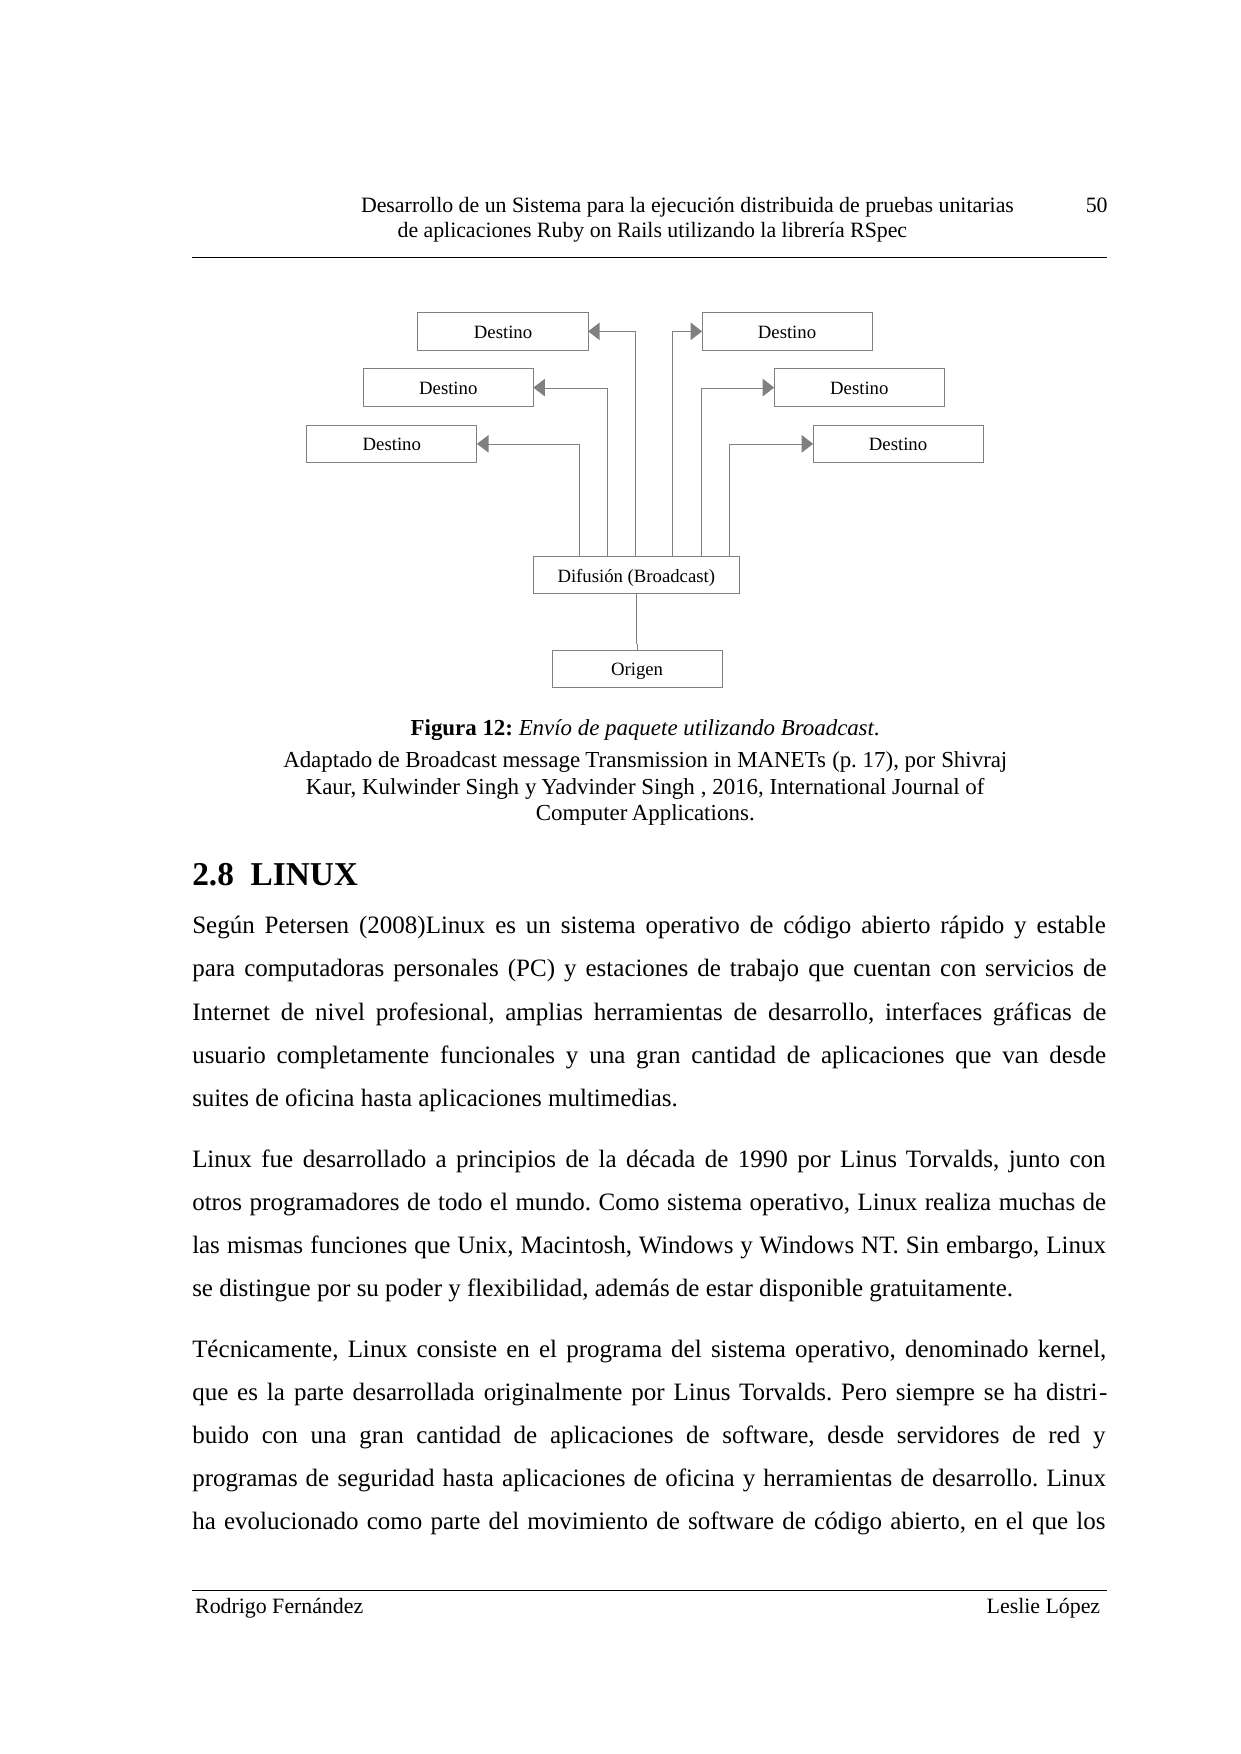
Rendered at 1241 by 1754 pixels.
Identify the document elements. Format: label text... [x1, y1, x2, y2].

subtitle Linux [192, 854, 1107, 893]
text Figura 12: Envío de paquete utilizando Broadcast. [257, 714, 1033, 741]
text Adaptado de Broadcast message Transmission in MANETs (p. 17), por Shivraj Kaur, Kulwinder Singh y Yadvinder Singh , 2016, International Journal of Computer Applications. [257, 746, 1033, 826]
text Técnicamente, Linux consiste en el programa del sistema operativo, denominado kernel, que es la parte desarrollada originalmente por Linus Torvalds. Pero siempre se ha distri­buido con una gran cantidad de aplicaciones de software, desde servidores de red y programas de seguridad hasta aplicaciones de oficina y herramientas de desarrollo. Linux ha evolucionado como parte del movimiento de software de código abierto, en el que los [192, 1334, 1107, 1535]
text Según Petersen (2008)Linux es un sistema operativo de código abierto rápido y estable para computadoras personales (PC) y estaciones de trabajo que cuentan con servicios de Internet de nivel profesional, amplias herramientas de desarrollo, interfaces gráficas de usuario completamente funcionales y una gran cantidad de aplicaciones que van desde suites de oficina hasta aplicaciones multimedias. [192, 910, 1107, 1112]
text Linux fue desarrollado a principios de la década de 1990 por Linus Torvalds, junto con otros programadores de todo el mundo. Como sistema operativo, Linux realiza muchas de las mismas funciones que Unix, Macintosh, Windows y Windows NT. Sin embargo, Linux se distingue por su poder y flexibilidad, además de estar disponible gratuitamente. [192, 1144, 1107, 1302]
